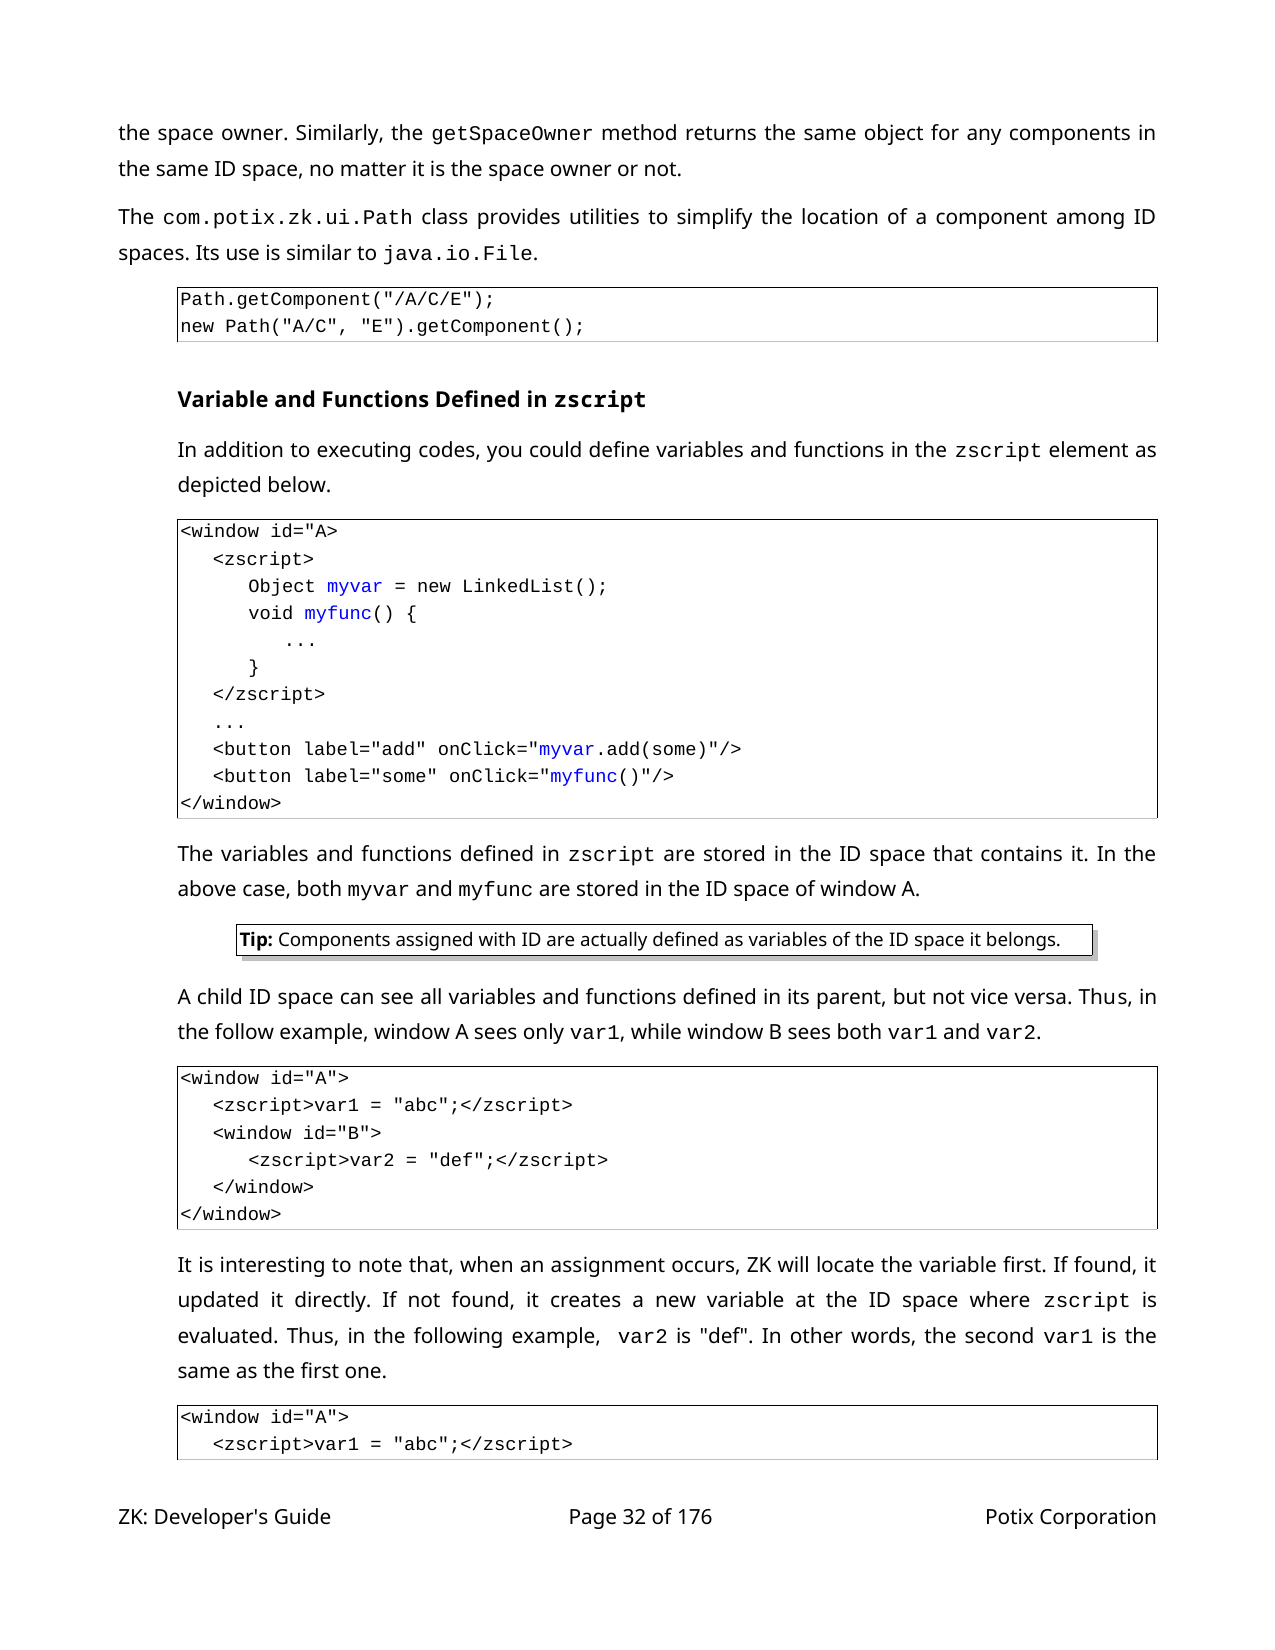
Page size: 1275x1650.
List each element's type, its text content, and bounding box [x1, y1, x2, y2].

text The com.potix.zk.ui.Path class provides utilities to simplify the location of a component among ID spaces. Its use is similar to java.io.File. [118, 202, 1157, 267]
text the space owner. Similarly, the getSpaceOwner method returns the same object for any components in the same ID space, no matter it is the space owner or not. [118, 118, 1157, 182]
text void myfunc() { [178, 601, 1157, 625]
text A child ID space can see all variables and functions defined in its parent, but not vice versa. Thus, in the follow example, window A sees only var1, while window B sees both var1 and var2. [177, 982, 1157, 1046]
text ... [178, 628, 1157, 652]
text <zscript>var1 = "abc";</zscript> [178, 1432, 1157, 1459]
text <window id="A> [178, 520, 1157, 543]
text <window id="A"> [178, 1067, 1157, 1090]
text <zscript>var1 = "abc";</zscript> [178, 1093, 1157, 1118]
text The variables and functions defined in zscript are stored in the ID space that contains it. In the above case, both myvar and myfunc are stored in the ID space of window A. [177, 839, 1157, 903]
text <zscript> [178, 546, 1157, 571]
text It is interesting to note that, when an assignment occurs, ZK will locate the variable first. If found, it updated it directly. If not found, it creates a new variable at the ID space where zscript is evaluated. Thus, in the following example, var2 is "def". In other words, the second var1 is the same as the first one. [177, 1250, 1157, 1384]
text <window id="B"> [178, 1121, 1157, 1145]
text In addition to executing codes, you could define variables and functions in the zscript element as depicted below. [177, 435, 1157, 498]
text Tip: Components assigned with ID are actually defined as variables of the ID space it belongs. [237, 925, 1092, 955]
text <window id="A"> [178, 1406, 1157, 1429]
text <button label="some" onClick="myfunc()"/> [178, 764, 1157, 788]
text ... [178, 709, 1157, 734]
text new Path("A/C", "E").getComponent(); [178, 314, 1157, 341]
text </zscript> [178, 682, 1157, 707]
text </window> [178, 791, 1157, 818]
text </window> [178, 1175, 1157, 1199]
text Path.getComponent("/A/C/E"); [178, 288, 1157, 311]
subtitle Variable and Functions Defined in zscript [177, 384, 1157, 414]
text </window> [178, 1202, 1157, 1229]
text <button label="add" onClick="myvar.add(some)"/> [178, 737, 1157, 761]
text Object myvar = new LinkedList(); [178, 573, 1157, 598]
text <zscript>var2 = "def";</zscript> [178, 1148, 1157, 1172]
text } [178, 655, 1157, 679]
